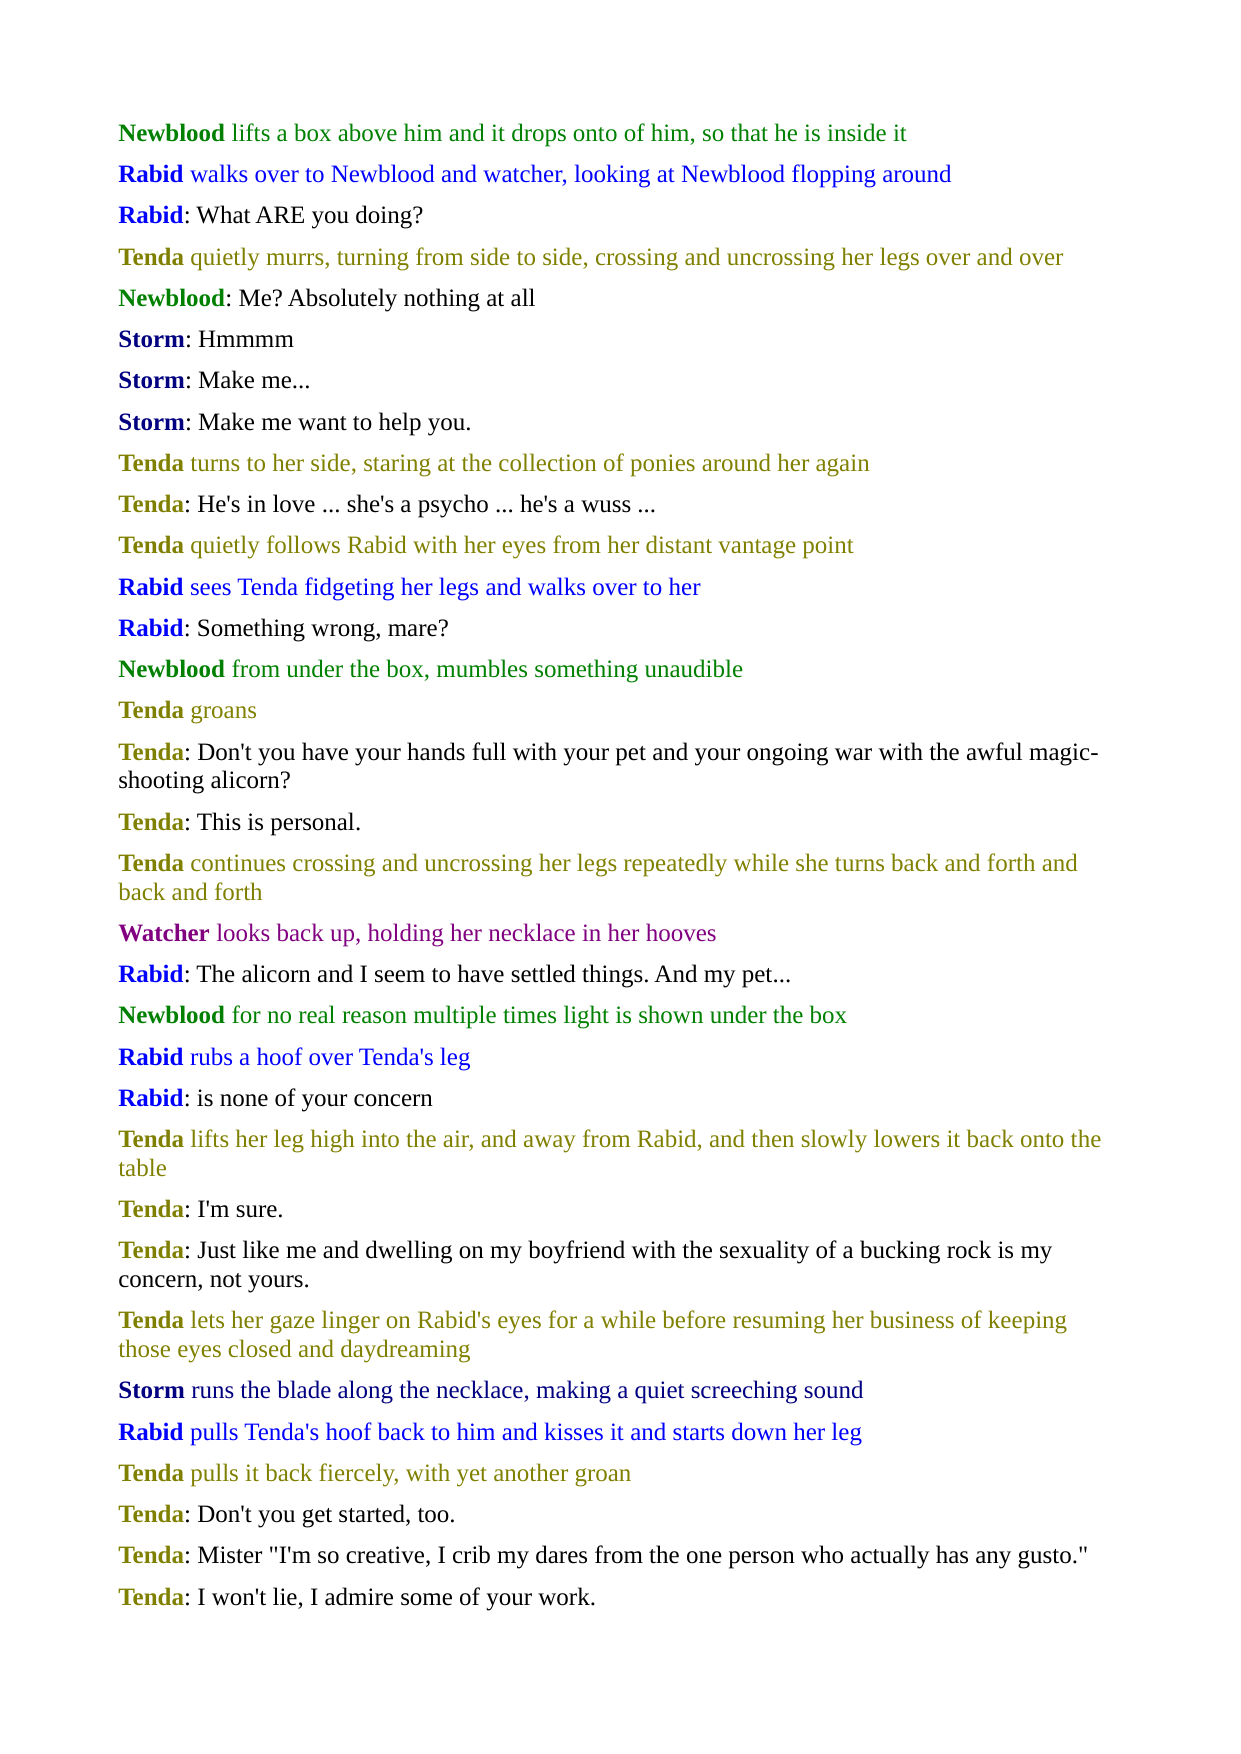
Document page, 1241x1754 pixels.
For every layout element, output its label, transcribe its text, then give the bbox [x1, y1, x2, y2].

text Rabid walks over to Newblood and watcher, looking at Newblood flopping around [118, 159, 1122, 188]
text Tenda quietly murrs, turning from side to side, crossing and uncrossing her legs over and over [118, 242, 1122, 271]
text Tenda: Mister "I'm so creative, I crib my dares from the one person who actually has any gusto." [118, 1541, 1122, 1569]
text Tenda: Don't you have your hands full with your pet and your ongoing war with the awful magic-shooting alicorn? [118, 737, 1122, 794]
text Storm runs the blade along the necklace, making a quiet screeching sound [118, 1376, 1122, 1404]
text Tenda lets her gaze linger on Rabid's eyes for a while before resuming her business of keeping those eyes closed and daydreaming [118, 1306, 1122, 1363]
text Watcher looks back up, holding her necklace in her hooves [118, 918, 1122, 947]
text Tenda: This is personal. [118, 807, 1122, 836]
text Newblood lifts a box above him and it drops onto of him, so that he is inside it [118, 118, 1122, 147]
text Rabid: is none of your concern [118, 1083, 1122, 1112]
text Tenda: He's in love ... she's a psycho ... he's a wuss ... [118, 489, 1122, 518]
text Newblood from under the box, mumbles something unaudible [118, 654, 1122, 683]
text Storm: Make me want to help you. [118, 407, 1122, 436]
text Storm: Make me... [118, 366, 1122, 394]
text Newblood for no real reason multiple times light is shown under the box [118, 1001, 1122, 1029]
text Tenda pulls it back fiercely, with yet another groan [118, 1458, 1122, 1487]
text Tenda: I won't lie, I admire some of your work. [118, 1582, 1122, 1611]
text Rabid: The alicorn and I seem to have settled things. And my pet... [118, 959, 1122, 988]
text Tenda: I'm sure. [118, 1194, 1122, 1223]
text Tenda quietly follows Rabid with her eyes from her distant vantage point [118, 531, 1122, 559]
text Tenda lifts her leg high into the air, and away from Rabid, and then slowly lowers it back onto the table [118, 1124, 1122, 1182]
text Rabid: Something wrong, mare? [118, 613, 1122, 642]
text Tenda: Just like me and dwelling on my boyfriend with the sexuality of a bucking rock is my concern, not yours. [118, 1236, 1122, 1293]
text Tenda continues crossing and uncrossing her legs repeatedly while she turns back and forth and back and forth [118, 848, 1122, 906]
text Tenda: Don't you get started, too. [118, 1499, 1122, 1528]
text Tenda groans [118, 696, 1122, 724]
text Rabid rubs a hoof over Tenda's leg [118, 1042, 1122, 1071]
text Rabid sees Tenda fidgeting her legs and walks over to her [118, 572, 1122, 601]
text Newblood: Me? Absolutely nothing at all [118, 283, 1122, 312]
text Rabid pulls Tenda's hoof back to him and kisses it and starts down her leg [118, 1417, 1122, 1446]
text Rabid: What ARE you doing? [118, 201, 1122, 229]
text Tenda turns to her side, staring at the collection of ponies around her again [118, 448, 1122, 477]
text Storm: Hmmmm [118, 324, 1122, 353]
